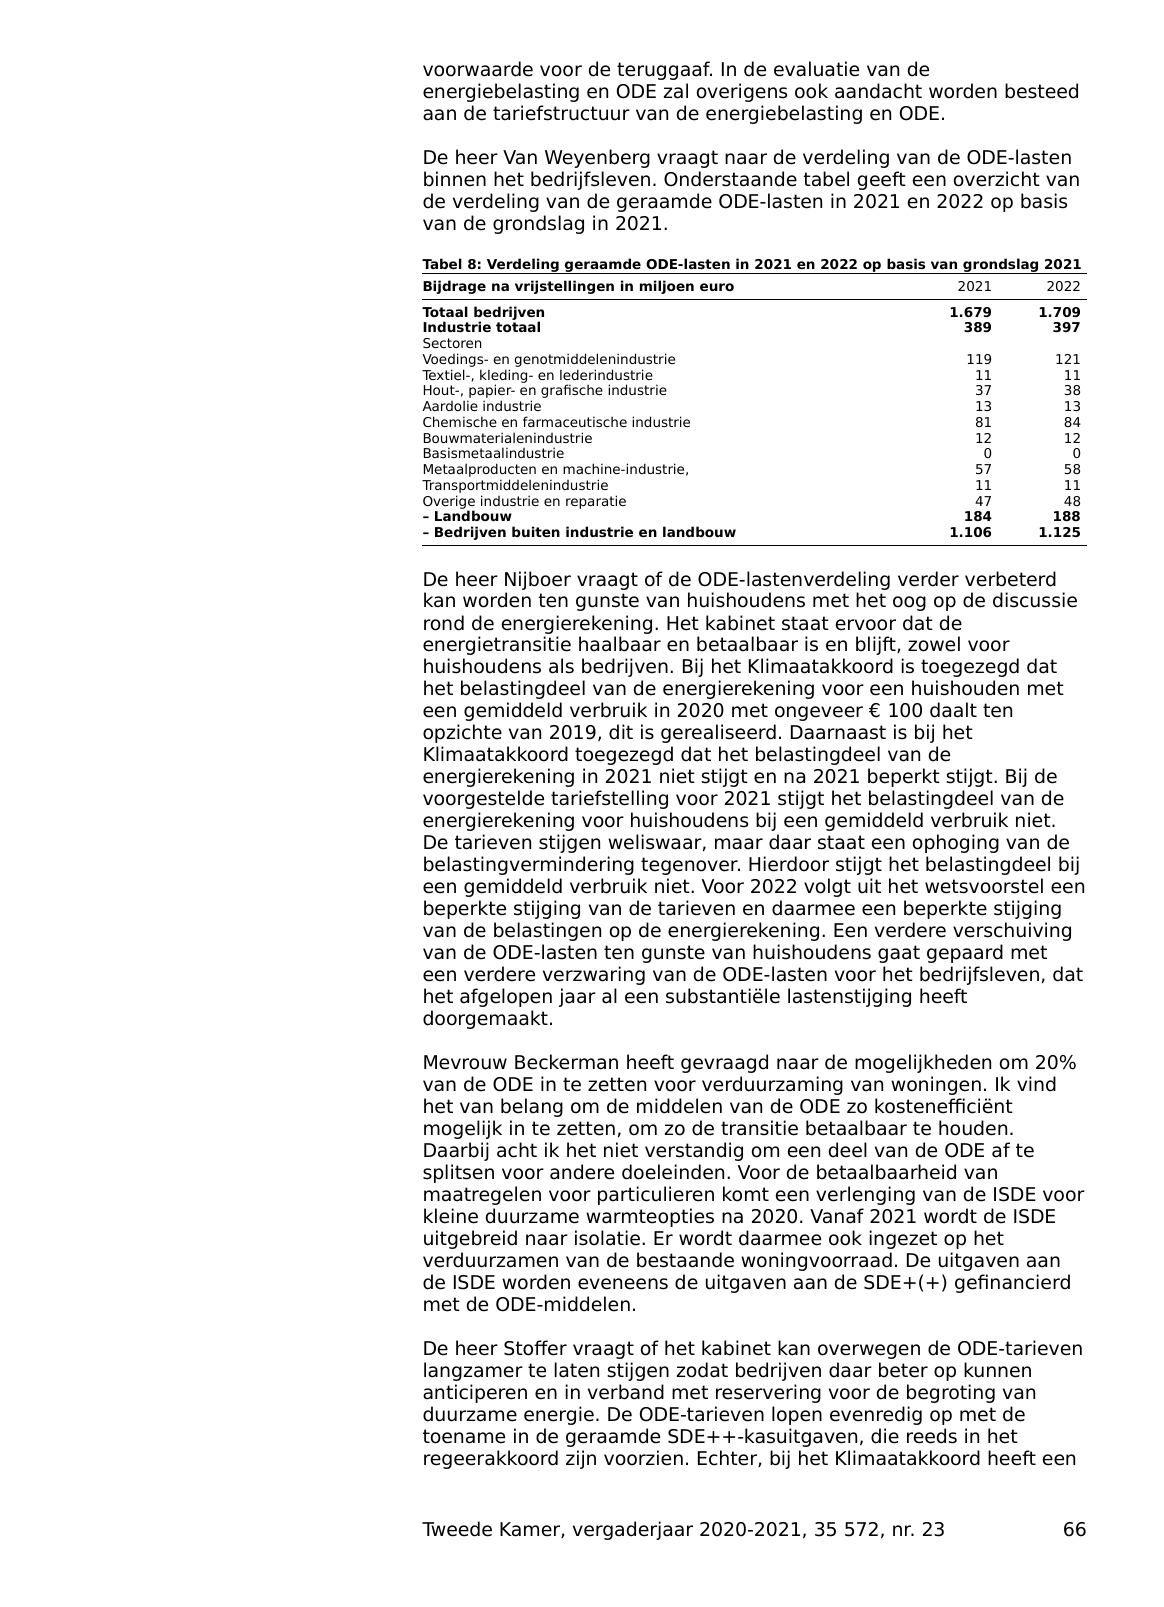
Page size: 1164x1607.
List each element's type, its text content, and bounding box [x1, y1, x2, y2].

table_header Tabel 8: Verdeling geraamde ODE-lasten in 2021 en 2022 op basis van grondslag 2021 [422, 257, 1087, 273]
table_cell Bouwmaterialenindustrie [422, 430, 909, 446]
table_cell Overige industrie en reparatie [422, 493, 909, 509]
table_cell 2022 [998, 274, 1087, 299]
table_cell Transportmiddelenindustrie [422, 478, 909, 493]
table_cell – Bedrijven buiten industrie en landbouw [422, 525, 909, 545]
table_cell 47 [909, 493, 998, 509]
table_cell 11 [909, 368, 998, 383]
table_cell 2021 [909, 274, 998, 299]
table_cell Sectoren [422, 336, 909, 352]
table_cell 11 [909, 478, 998, 493]
table_cell 81 [909, 415, 998, 430]
table_cell 57 [909, 462, 998, 478]
table_cell 389 [909, 320, 998, 336]
text voorwaarde voor de teruggaaf. In de evaluatie van de energiebelasting en ODE zal overigens ook aandacht worden besteed aan de tariefstructuur van de energiebelasting en ODE. [422, 59, 1087, 125]
text Mevrouw Beckerman heeft gevraagd naar de mogelijkheden om 20% van de ODE in te zetten voor verduurzaming van woningen. Ik vind het van belang om de middelen van de ODE zo kostenefficiënt mogelijk in te zetten, om zo de transitie betaalbaar te houden. Daarbij acht ik het niet verstandig om een deel van de ODE af te splitsen voor andere doeleinden. Voor de betaalbaarheid van maatregelen voor particulieren komt een verlenging van de ISDE voor kleine duurzame warmteopties na 2020. Vanaf 2021 wordt de ISDE uitgebreid naar isolatie. Er wordt daarmee ook ingezet op het verduurzamen van de bestaande woningvoorraad. De uitgaven aan de ISDE worden eveneens de uitgaven aan de SDE+(+) gefinancierd met de ODE-middelen. [422, 1052, 1087, 1316]
table_cell [909, 336, 998, 352]
table_cell 48 [998, 493, 1087, 509]
table_cell 11 [998, 368, 1087, 383]
table_cell Metaalproducten en machine-industrie, [422, 462, 909, 478]
text De heer Nijboer vraagt of de ODE-lastenverdeling verder verbeterd kan worden ten gunste van huishoudens met het oog op de discussie rond de energierekening. Het kabinet staat ervoor dat de energietransitie haalbaar en betaalbaar is en blijft, zowel voor huishoudens als bedrijven. Bij het Klimaatakkoord is toegezegd dat het belastingdeel van de energierekening voor een huishouden met een gemiddeld verbruik in 2020 met ongeveer € 100 daalt ten opzichte van 2019, dit is gerealiseerd. Daarnaast is bij het Klimaatakkoord toegezegd dat het belastingdeel van de energierekening in 2021 niet stijgt en na 2021 beperkt stijgt. Bij de voorgestelde tariefstelling voor 2021 stijgt het belastingdeel van de energierekening voor huishoudens bij een gemiddeld verbruik niet. De tarieven stijgen weliswaar, maar daar staat een ophoging van de belastingvermindering tegenover. Hierdoor stijgt het belastingdeel bij een gemiddeld verbruik niet. Voor 2022 volgt uit het wetsvoorstel een beperkte stijging van de tarieven en daarmee een beperkte stijging van de belastingen op de energierekening. Een verdere verschuiving van de ODE-lasten ten gunste van huishoudens gaat gepaard met een verdere verzwaring van de ODE-lasten voor het bedrijfsleven, dat het afgelopen jaar al een substantiële lastenstijging heeft doorgemaakt. [422, 568, 1087, 1030]
text De heer Stoffer vraagt of het kabinet kan overwegen de ODE-tarieven langzamer te laten stijgen zodat bedrijven daar beter op kunnen anticiperen en in verband met reservering voor de begroting van duurzame energie. De ODE-tarieven lopen evenredig op met de toename in de geraamde SDE++-kasuitgaven, die reeds in het regeerakkoord zijn voorzien. Echter, bij het Klimaatakkoord heeft een [422, 1338, 1087, 1470]
table_cell 1.709 [998, 300, 1087, 320]
table_cell Chemische en farmaceutische industrie [422, 415, 909, 430]
table_cell 1.679 [909, 300, 998, 320]
table_cell [998, 336, 1087, 352]
table_cell 397 [998, 320, 1087, 336]
table_cell 11 [998, 478, 1087, 493]
table_cell 58 [998, 462, 1087, 478]
table_cell 84 [998, 415, 1087, 430]
table_cell 37 [909, 383, 998, 399]
table_cell Totaal bedrijven [422, 300, 909, 320]
table_cell 121 [998, 352, 1087, 367]
text De heer Van Weyenberg vraagt naar de verdeling van de ODE-lasten binnen het bedrijfsleven. Onderstaande tabel geeft een overzicht van de verdeling van de geraamde ODE-lasten in 2021 en 2022 op basis van de grondslag in 2021. [422, 147, 1087, 235]
table_cell 1.125 [998, 525, 1087, 545]
table_cell – Landbouw [422, 509, 909, 525]
table_cell Aardolie industrie [422, 399, 909, 415]
table_cell Industrie totaal [422, 320, 909, 336]
table_cell 188 [998, 509, 1087, 525]
table_cell 119 [909, 352, 998, 367]
table_cell Voedings- en genotmiddelenindustrie [422, 352, 909, 367]
table_cell Hout-, papier- en grafische industrie [422, 383, 909, 399]
table_cell Textiel-, kleding- en lederindustrie [422, 368, 909, 383]
table_cell 13 [909, 399, 998, 415]
table_cell 0 [998, 446, 1087, 462]
table_cell Basismetaalindustrie [422, 446, 909, 462]
table_cell 12 [998, 430, 1087, 446]
table_cell 12 [909, 430, 998, 446]
table_cell 184 [909, 509, 998, 525]
table_cell 1.106 [909, 525, 998, 545]
table_cell 13 [998, 399, 1087, 415]
table_cell Bijdrage na vrijstellingen in miljoen euro [422, 274, 909, 299]
table_cell 38 [998, 383, 1087, 399]
table_cell 0 [909, 446, 998, 462]
